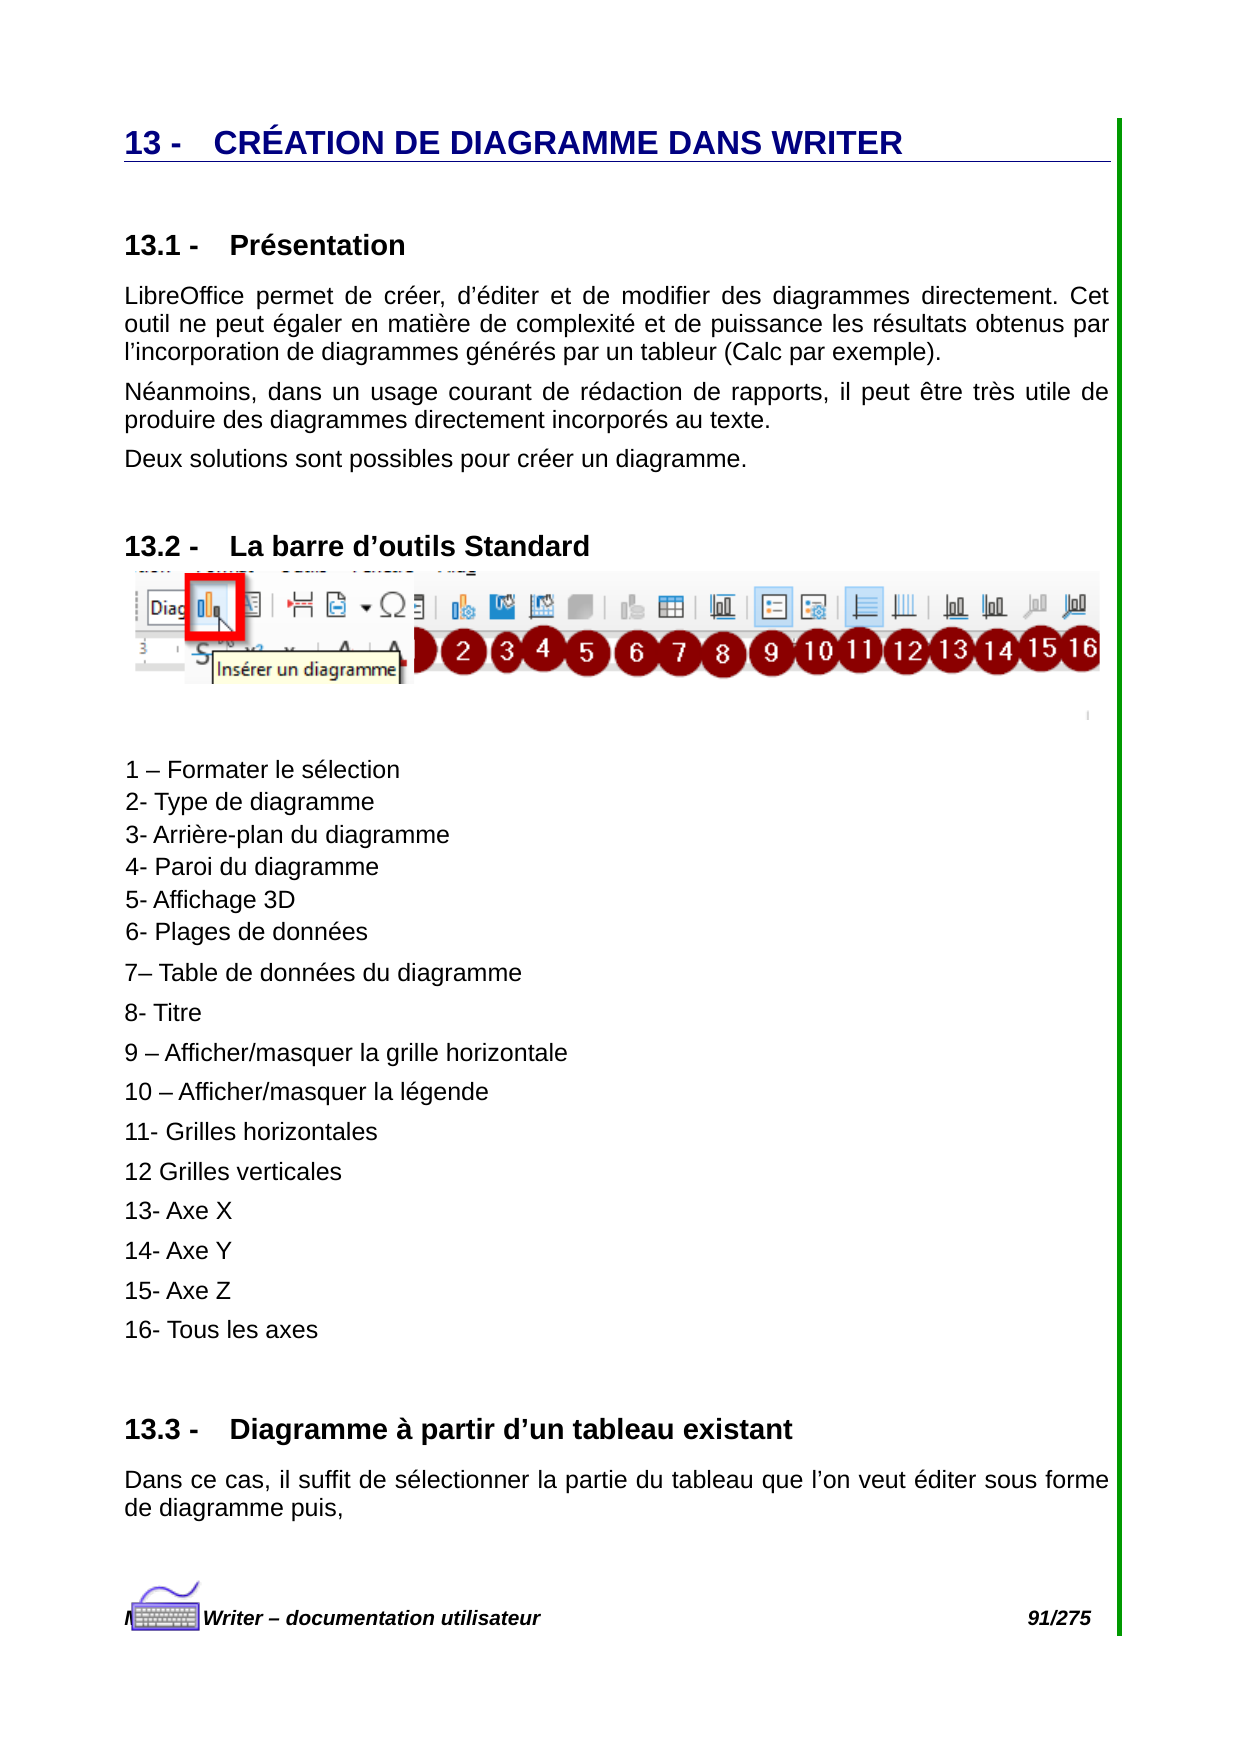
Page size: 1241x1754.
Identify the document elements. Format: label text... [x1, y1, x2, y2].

subtitle Diagramme à partir d’un tableau existant [124, 1413, 1111, 1446]
text Dans ce cas, il suffit de sélectionner la partie du tableau que l’on veut éditer sous forme de diagramme puis, [124, 1466, 1111, 1522]
picture [135, 571, 1100, 720]
text 15- Axe Z [124, 1276, 1111, 1304]
text 4- Paroi du diagramme [125, 850, 1111, 882]
text 12 Grilles verticales [124, 1157, 1111, 1185]
text 13- Axe X [124, 1197, 1111, 1225]
picture [127, 1570, 203, 1645]
subtitle La barre d’outils Standard [124, 530, 1111, 563]
text 10 – Afficher/masquer la légende [124, 1078, 1111, 1106]
text 5- Affichage 3D [125, 882, 1111, 915]
text 1 – Formater le sélection [125, 752, 1111, 785]
text 6- Plages de données [125, 915, 1111, 947]
text 9 – Afficher/masquer la grille horizontale [124, 1038, 1111, 1066]
text 11- Grilles horizontales [124, 1118, 1111, 1146]
text 7– Table de données du diagramme [124, 959, 1111, 987]
text LibreOffice permet de créer, d’éditer et de modifier des diagrammes directement. Cet outil ne peut égaler en matière de complexité et de puissance les résultats obtenus par l’incorporation de diagrammes générés par un tableur (Calc par exemple). [124, 282, 1111, 366]
text 3- Arrière-plan du diagramme [125, 817, 1111, 850]
text Deux solutions sont possibles pour créer un diagramme. [124, 445, 1111, 473]
text 14- Axe Y [124, 1237, 1111, 1265]
text 2- Type de diagramme [125, 785, 1111, 817]
subtitle Création de Diagramme dans Writer [124, 124, 1111, 161]
text 16- Tous les axes [124, 1316, 1111, 1344]
text Néanmoins, dans un usage courant de rédaction de rapports, il peut être très utile de produire des diagrammes directement incorporés au texte. [124, 377, 1111, 433]
subtitle Présentation [124, 229, 1111, 262]
text 8- Titre [124, 999, 1111, 1027]
